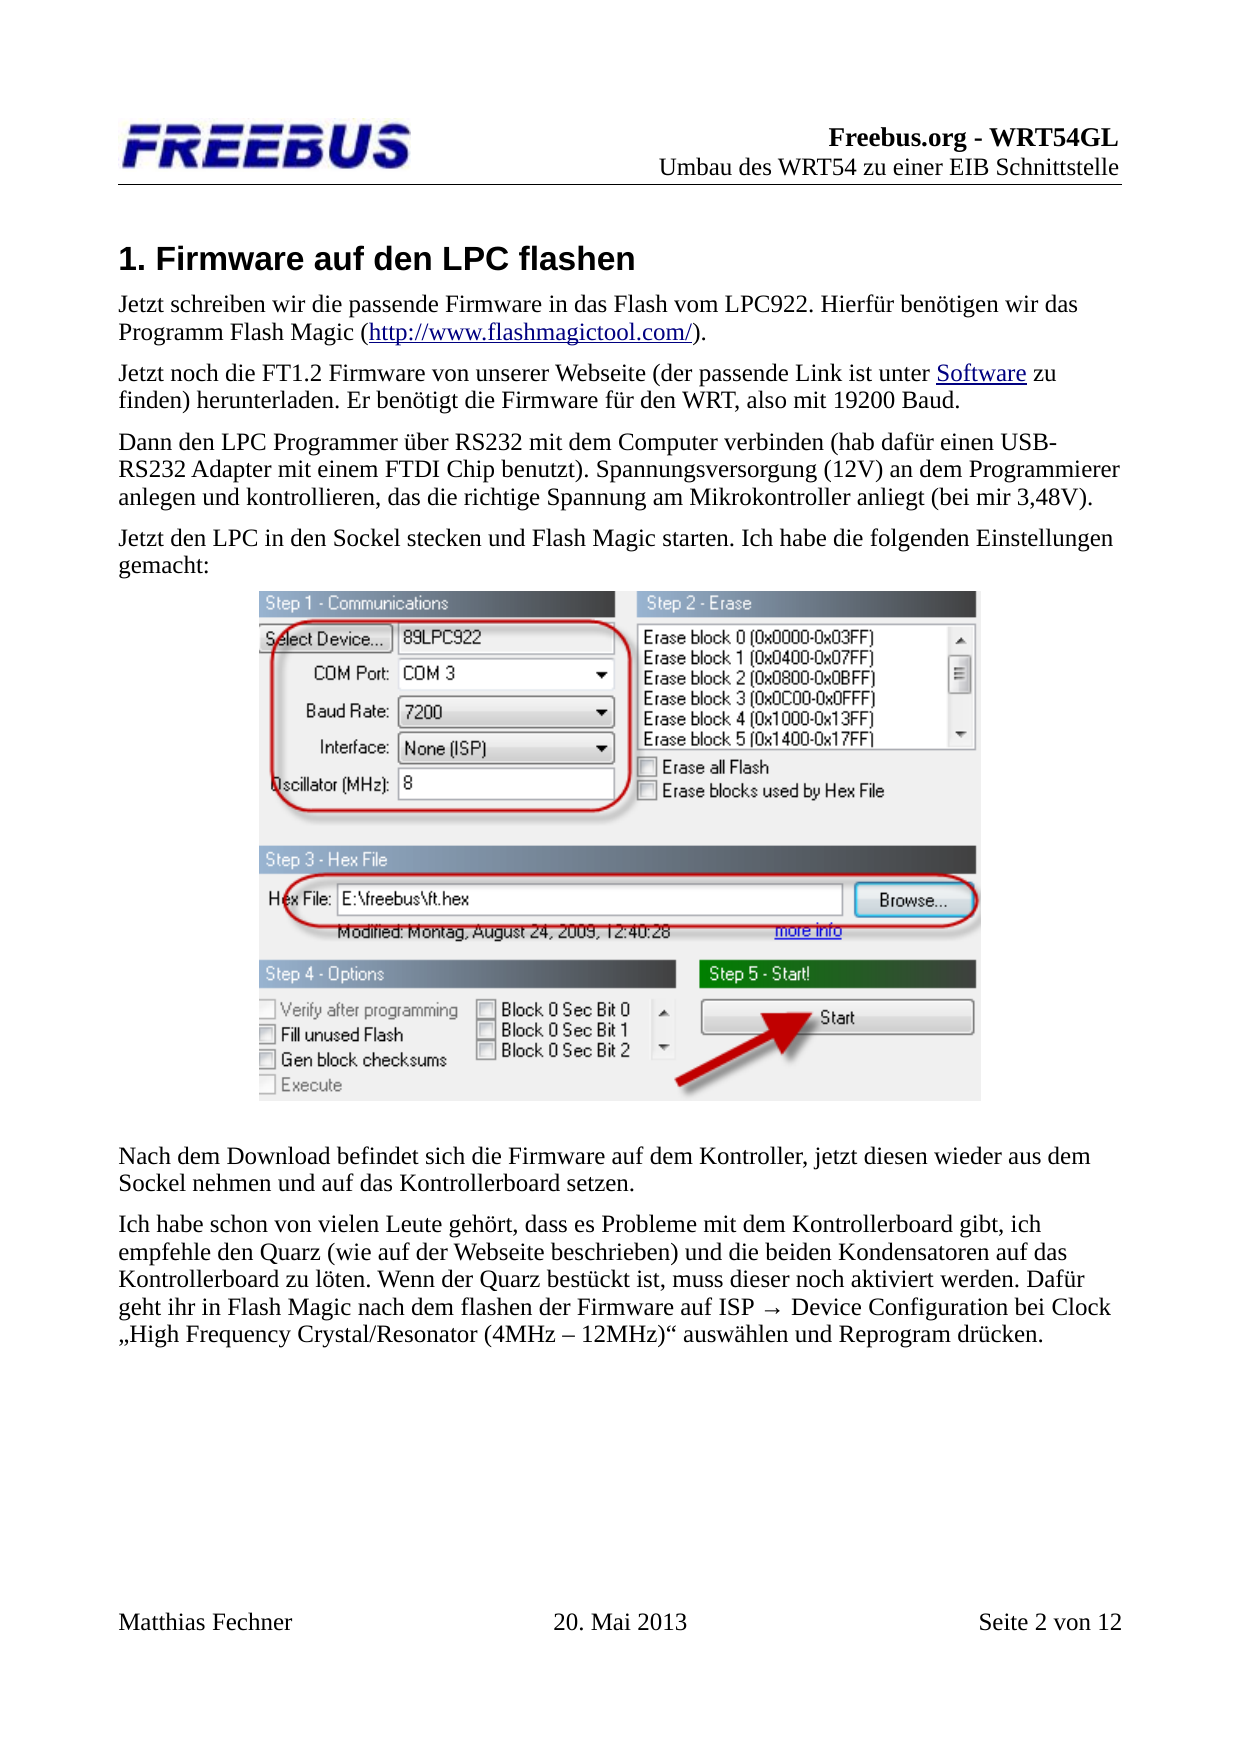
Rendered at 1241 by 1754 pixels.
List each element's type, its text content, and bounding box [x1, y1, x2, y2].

text Jetzt noch die FT1.2 Firmware von unserer Webseite (der passende Link ist unter Software zu finden) herunterladen. Er benötigt die Firmware für den WRT, also mit 19200 Baud. [118, 358, 1122, 414]
picture [259, 591, 981, 1101]
text Jetzt schreiben wir die passende Firmware in das Flash vom LPC922. Hierfür benötigen wir das Programm Flash Magic (http://www.flashmagictool.com/). [118, 289, 1122, 346]
subtitle 1. Firmware auf den LPC flashen [118, 238, 1122, 277]
text Jetzt den LPC in den Sockel stecken und Flash Magic starten. Ich habe die folgenden Einstellungen gemacht: [118, 523, 1122, 579]
text Nach dem Download befindet sich die Firmware auf dem Kontroller, jetzt diesen wieder aus dem Sockel nehmen und auf das Kontrollerboard setzen. [118, 1141, 1122, 1197]
text Ich habe schon von vielen Leute gehört, dass es Probleme mit dem Kontrollerboard gibt, ich empfehle den Quarz (wie auf der Webseite beschrieben) und die beiden Kondensatoren auf das Kontrollerboard zu löten. Wenn der Quarz bestückt ist, muss dieser noch aktiviert werden. Dafür geht ihr in Flash Magic nach dem flashen der Firmware auf ISP → Device Configuration bei Clock „High Frequency Crystal/Resonator (4MHz – 12MHz)“ auswählen und Reprogram drücken. [118, 1209, 1122, 1348]
picture [118, 118, 411, 172]
text Dann den LPC Programmer über RS232 mit dem Computer verbinden (hab dafür einen USB-RS232 Adapter mit einem FTDI Chip benutzt). Spannungsversorgung (12V) an dem Programmierer anlegen und kontrollieren, das die richtige Spannung am Mikrokontroller anliegt (bei mir 3,48V). [118, 427, 1122, 510]
